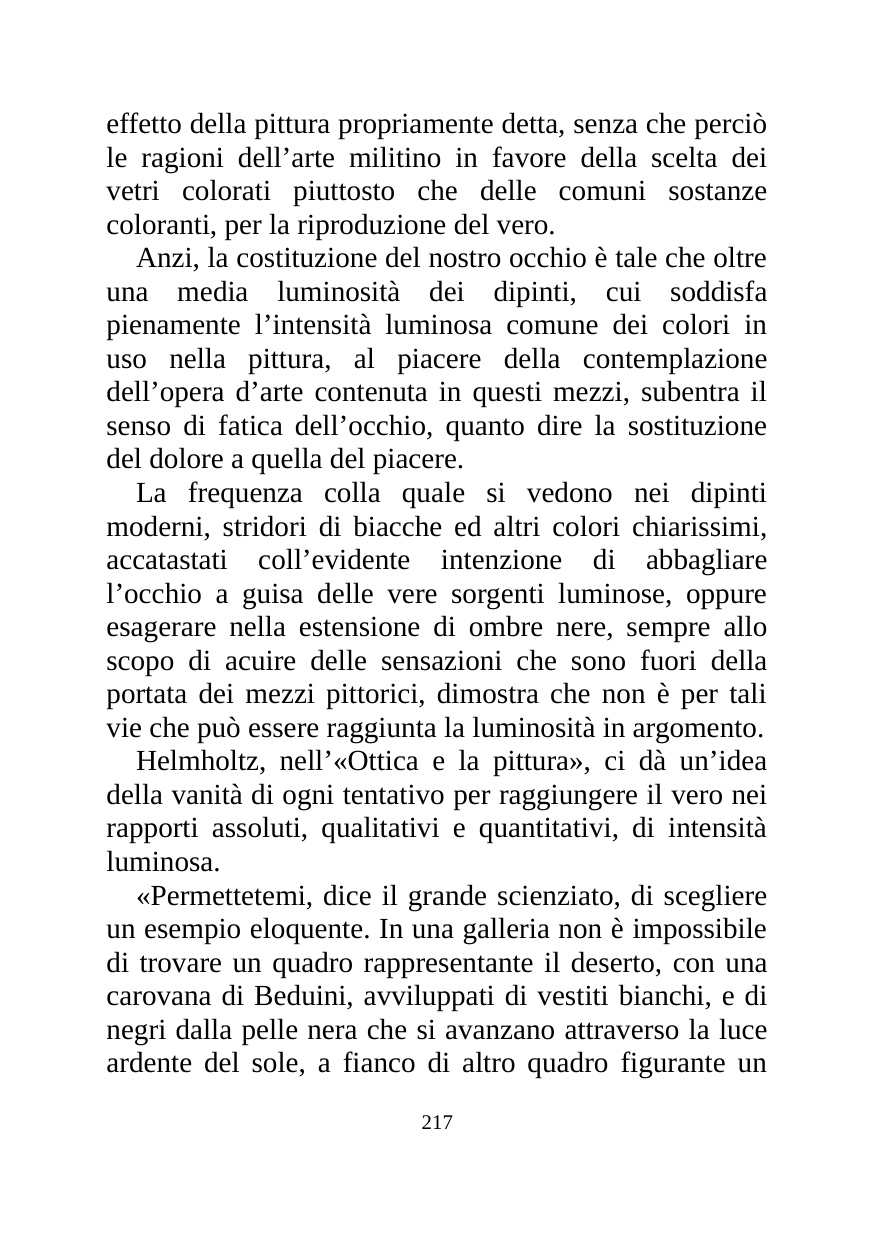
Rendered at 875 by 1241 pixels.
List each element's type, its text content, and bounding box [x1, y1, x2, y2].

text Helmholtz, nell’«Ottica e la pittura», ci dà un’idea della vanità di ogni tentativo per raggiungere il vero nei rapporti assoluti, qualitativi e quantitativi, di intensità luminosa. [106, 743, 768, 878]
text Anzi, la costituzione del nostro occhio è tale che oltre una media luminosità dei dipinti, cui soddisfa pienamente l’intensità luminosa comune dei colori in uso nella pittura, al piacere della contemplazione dell’opera d’arte contenuta in questi mezzi, subentra il senso di fatica dell’occhio, quanto dire la sostituzione del dolore a quella del piacere. [106, 240, 768, 475]
text effetto della pittura propriamente detta, senza che perciò le ragioni dell’arte militino in favore della scelta dei vetri colorati piuttosto che delle comuni sostanze coloranti, per la riproduzione del vero. [106, 106, 768, 240]
text «Permettetemi, dice il grande scienziato, di scegliere un esempio eloquente. In una galleria non è impossibile di trovare un quadro rappresentante il deserto, con una carovana di Beduini, avviluppati di vestiti bianchi, e di negri dalla pelle nera che si avanzano attraverso la luce ardente del sole, a fianco di altro quadro figurante un [106, 878, 768, 1079]
text La frequenza colla quale si vedono nei dipinti moderni, stridori di biacche ed altri colori chiarissimi, accatastati coll’evidente intenzione di abbagliare l’occhio a guisa delle vere sorgenti luminose, oppure esagerare nella estensione di ombre nere, sempre allo scopo di acuire delle sensazioni che sono fuori della portata dei mezzi pittorici, dimostra che non è per tali vie che può essere raggiunta la luminosità in argomento. [106, 475, 768, 743]
